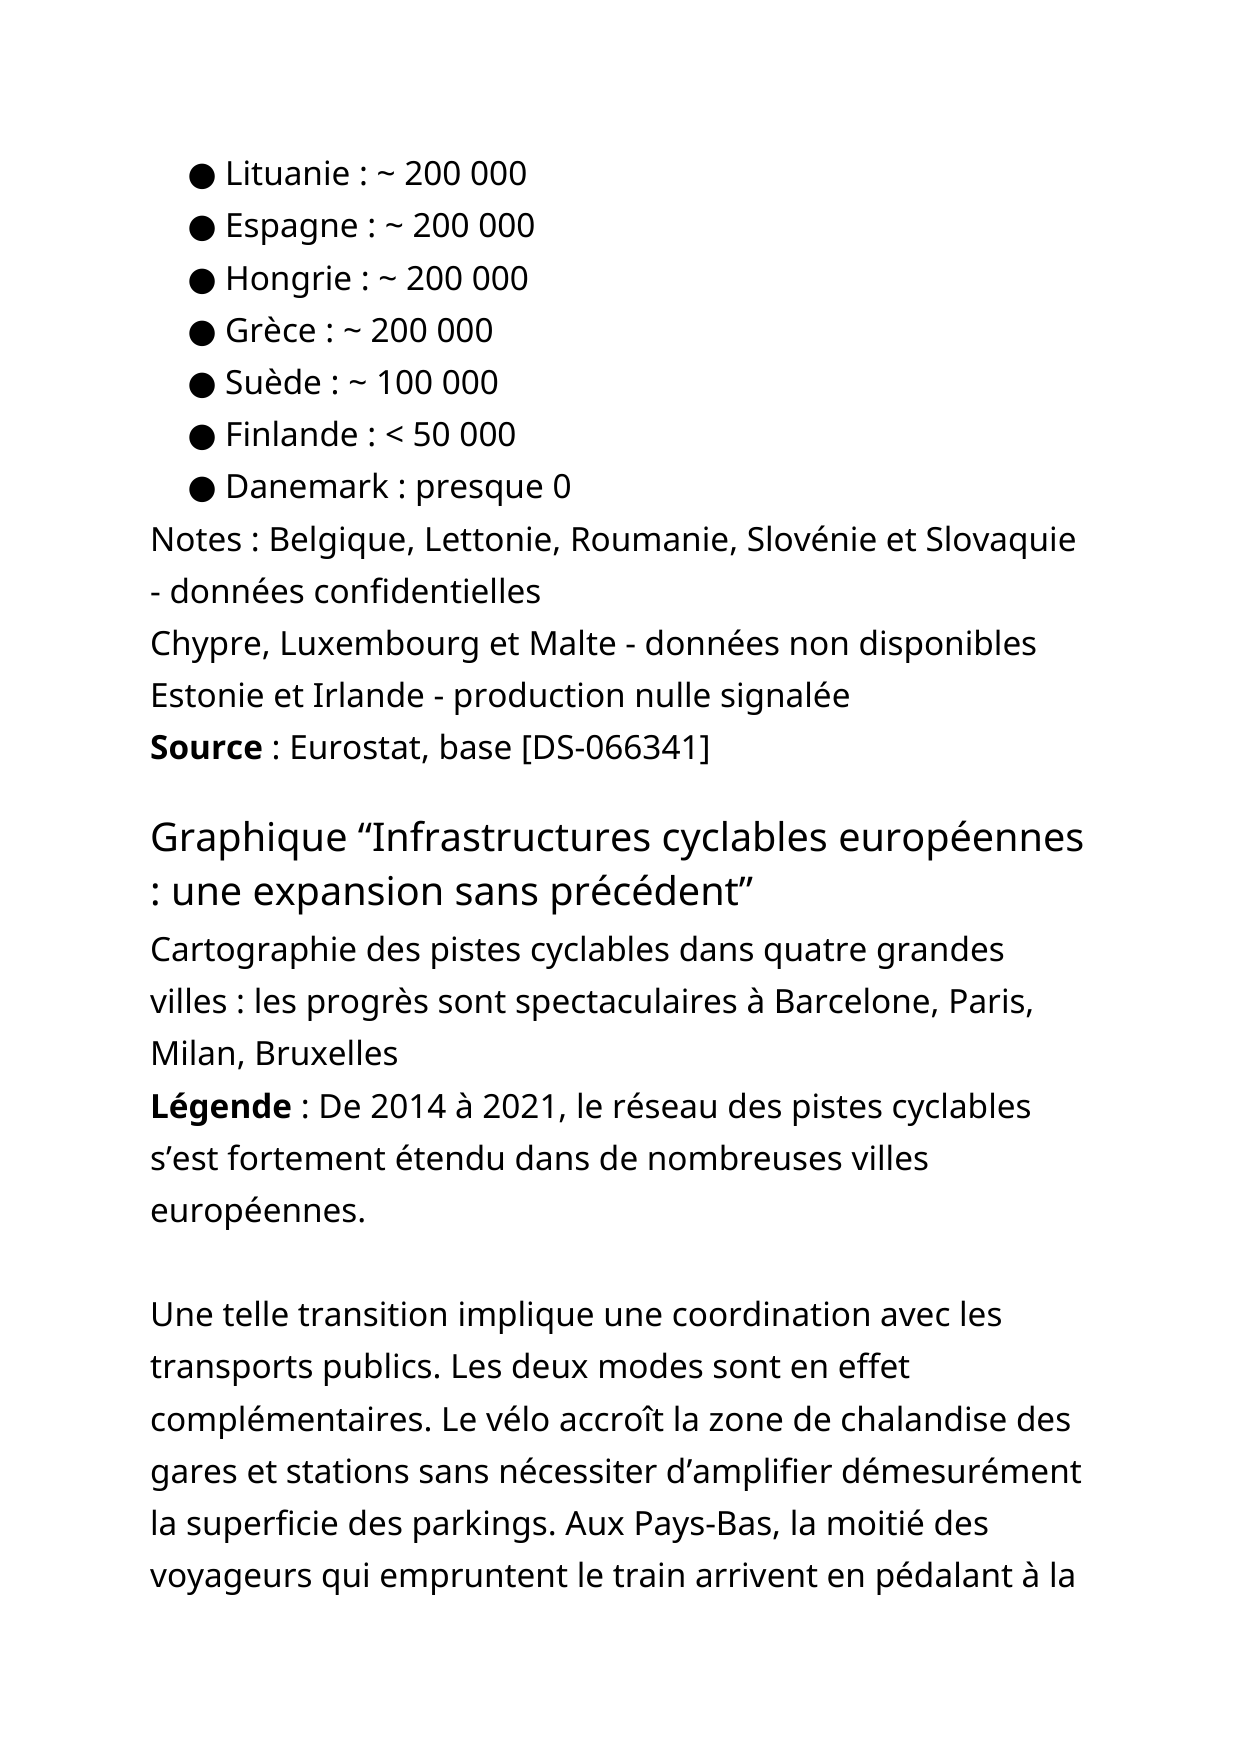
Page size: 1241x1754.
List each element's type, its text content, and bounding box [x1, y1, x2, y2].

text Une telle transition implique une coordination avec les transports publics. Les deux modes sont en effet complémentaires. Le vélo accroît la zone de chalandise des gares et stations sans nécessiter d’amplifier démesurément la superficie des parkings. Aux Pays-Bas, la moitié des voyageurs qui empruntent le train arrivent en pédalant à la [150, 1291, 1090, 1597]
text Légende : De 2014 à 2021, le réseau des pistes cyclables s’est fortement étendu dans de nombreuses villes européennes. [150, 1082, 1090, 1232]
text Estonie et Irlande - production nulle signalée [150, 672, 1090, 717]
subtitle Graphique “Infrastructures cyclables européennes : une expansion sans précédent” [150, 809, 1090, 917]
list Espagne : ~ 200 000 [187, 202, 1090, 248]
text Chypre, Luxembourg et Malte - données non disponibles [150, 620, 1090, 665]
list Suède : ~ 100 000 [187, 359, 1090, 404]
list Danemark : presque 0 [187, 463, 1090, 508]
list Hongrie : ~ 200 000 [187, 254, 1090, 300]
list Lituanie : ~ 200 000 [187, 150, 1090, 195]
text Notes : Belgique, Lettonie, Roumanie, Slovénie et Slovaquie - données confidentielles [150, 515, 1090, 613]
list Finlande : < 50 000 [187, 411, 1090, 456]
list Grèce : ~ 200 000 [187, 307, 1090, 352]
text Cartographie des pistes cyclables dans quatre grandes villes : les progrès sont spectaculaires à Barcelone, Paris, Milan, Bruxelles [150, 926, 1090, 1076]
text Source : Eurostat, base [DS-066341] [150, 724, 1090, 769]
